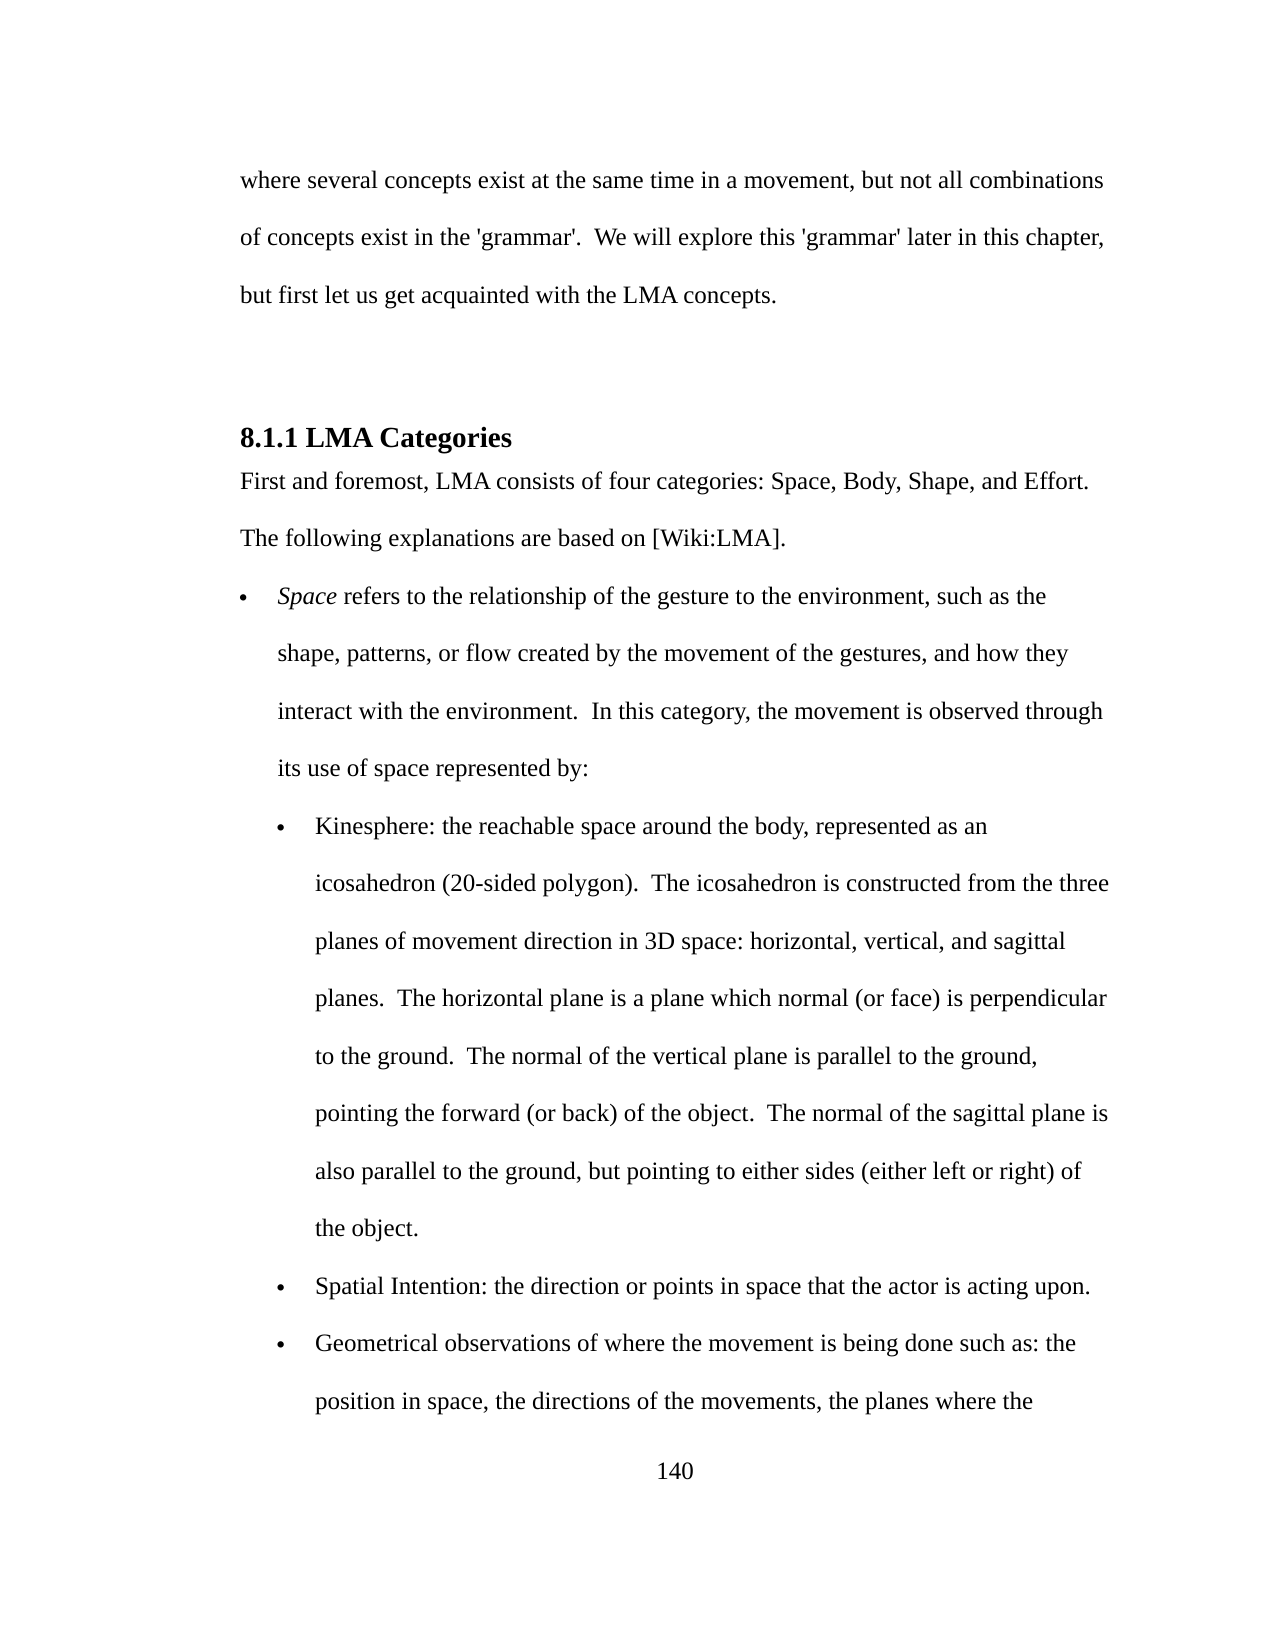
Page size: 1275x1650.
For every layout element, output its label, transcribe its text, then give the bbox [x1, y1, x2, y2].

text First and foremost, LMA consists of four categories: Space, Body, Shape, and Effort. The following explanations are based on [Wiki:LMA]. [240, 466, 1110, 552]
subtitle 8.1.1 LMA Categories [240, 420, 1110, 453]
list Kinesphere: the reachable space around the body, represented as an icosahedron (20-sided polygon). The icosahedron is constructed from the three planes of movement direction in 3D space: horizontal, vertical, and sagittal planes. The horizontal plane is a plane which normal (or face) is perpendicular to the ground. The normal of the vertical plane is parallel to the ground, pointing the forward (or back) of the object. The normal of the sagittal plane is also parallel to the ground, but pointing to either sides (either left or right) of the object. [277, 811, 1110, 1242]
text where several concepts exist at the same time in a movement, but not all combinations of concepts exist in the 'grammar'. We will explore this 'grammar' later in this chapter, but first let us get acquainted with the LMA concepts. [240, 165, 1110, 308]
list Geometrical observations of where the movement is being done such as: the position in space, the directions of the movements, the planes where the [277, 1328, 1110, 1414]
list Spatial Intention: the direction or points in space that the actor is acting upon. [277, 1271, 1110, 1299]
list Space refers to the relationship of the gesture to the environment, such as the shape, patterns, or flow created by the movement of the gestures, and how they interact with the environment. In this category, the movement is observed through its use of space represented by: [240, 581, 1110, 782]
